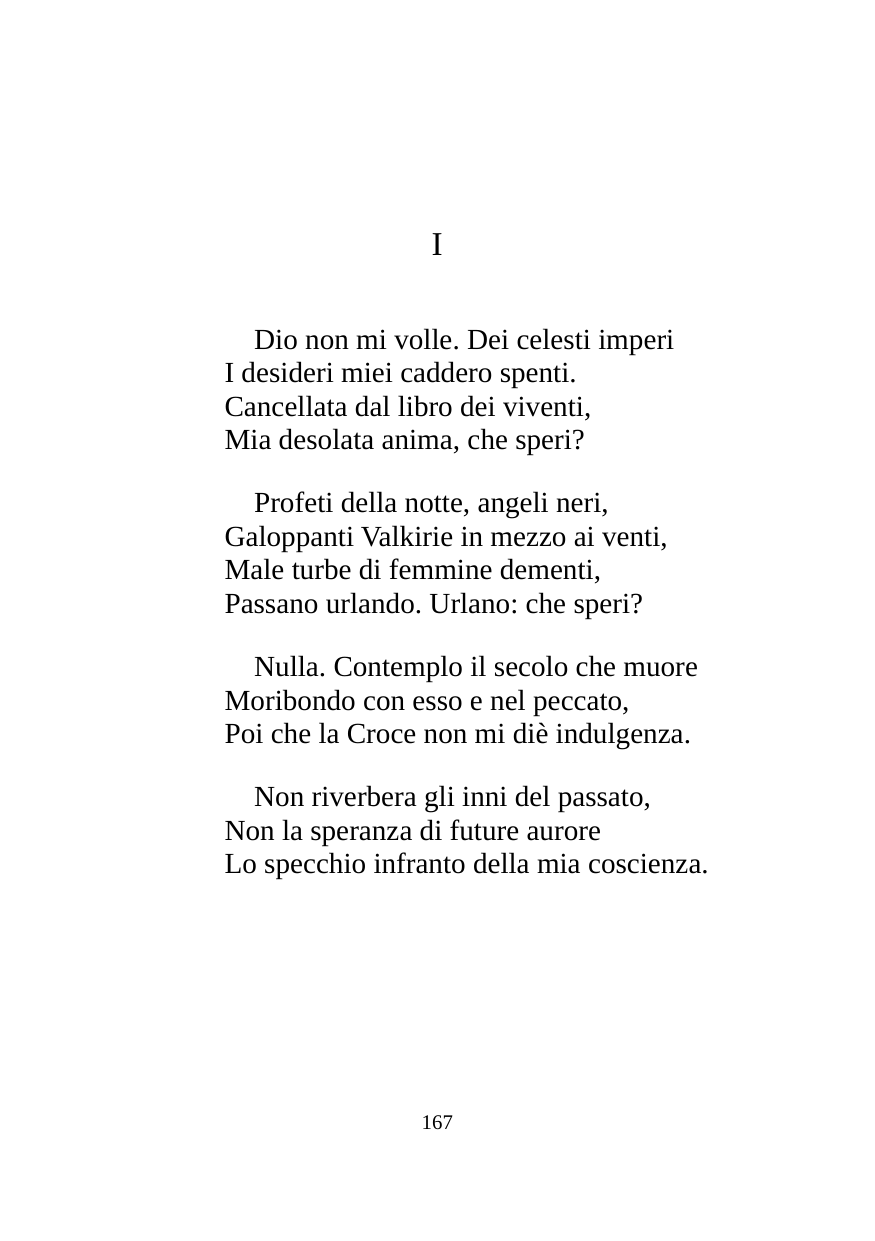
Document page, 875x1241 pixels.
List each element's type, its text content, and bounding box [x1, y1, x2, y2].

subtitle I [106, 224, 768, 263]
text Passano urlando. Urlano: che speri? [224, 586, 768, 619]
text Lo specchio infranto della mia coscienza. [224, 846, 768, 880]
text Cancellata dal libro dei viventi, [224, 389, 768, 422]
text Galoppanti Valkirie in mezzo ai venti, [224, 519, 768, 552]
text I desideri miei caddero spenti. [224, 355, 768, 389]
text Moribondo con esso e nel peccato, [224, 683, 768, 716]
text Non riverbera gli inni del passato, [224, 779, 768, 813]
text Poi che la Croce non mi diè indulgenza. [224, 716, 768, 750]
text Nulla. Contemplo il secolo che muore [224, 649, 768, 683]
text Non la speranza di future aurore [224, 813, 768, 846]
text Mia desolata anima, che speri? [224, 422, 768, 456]
text Male turbe di femmine dementi, [224, 552, 768, 586]
text Dio non mi volle. Dei celesti imperi [224, 322, 768, 355]
text Profeti della notte, angeli neri, [224, 485, 768, 519]
